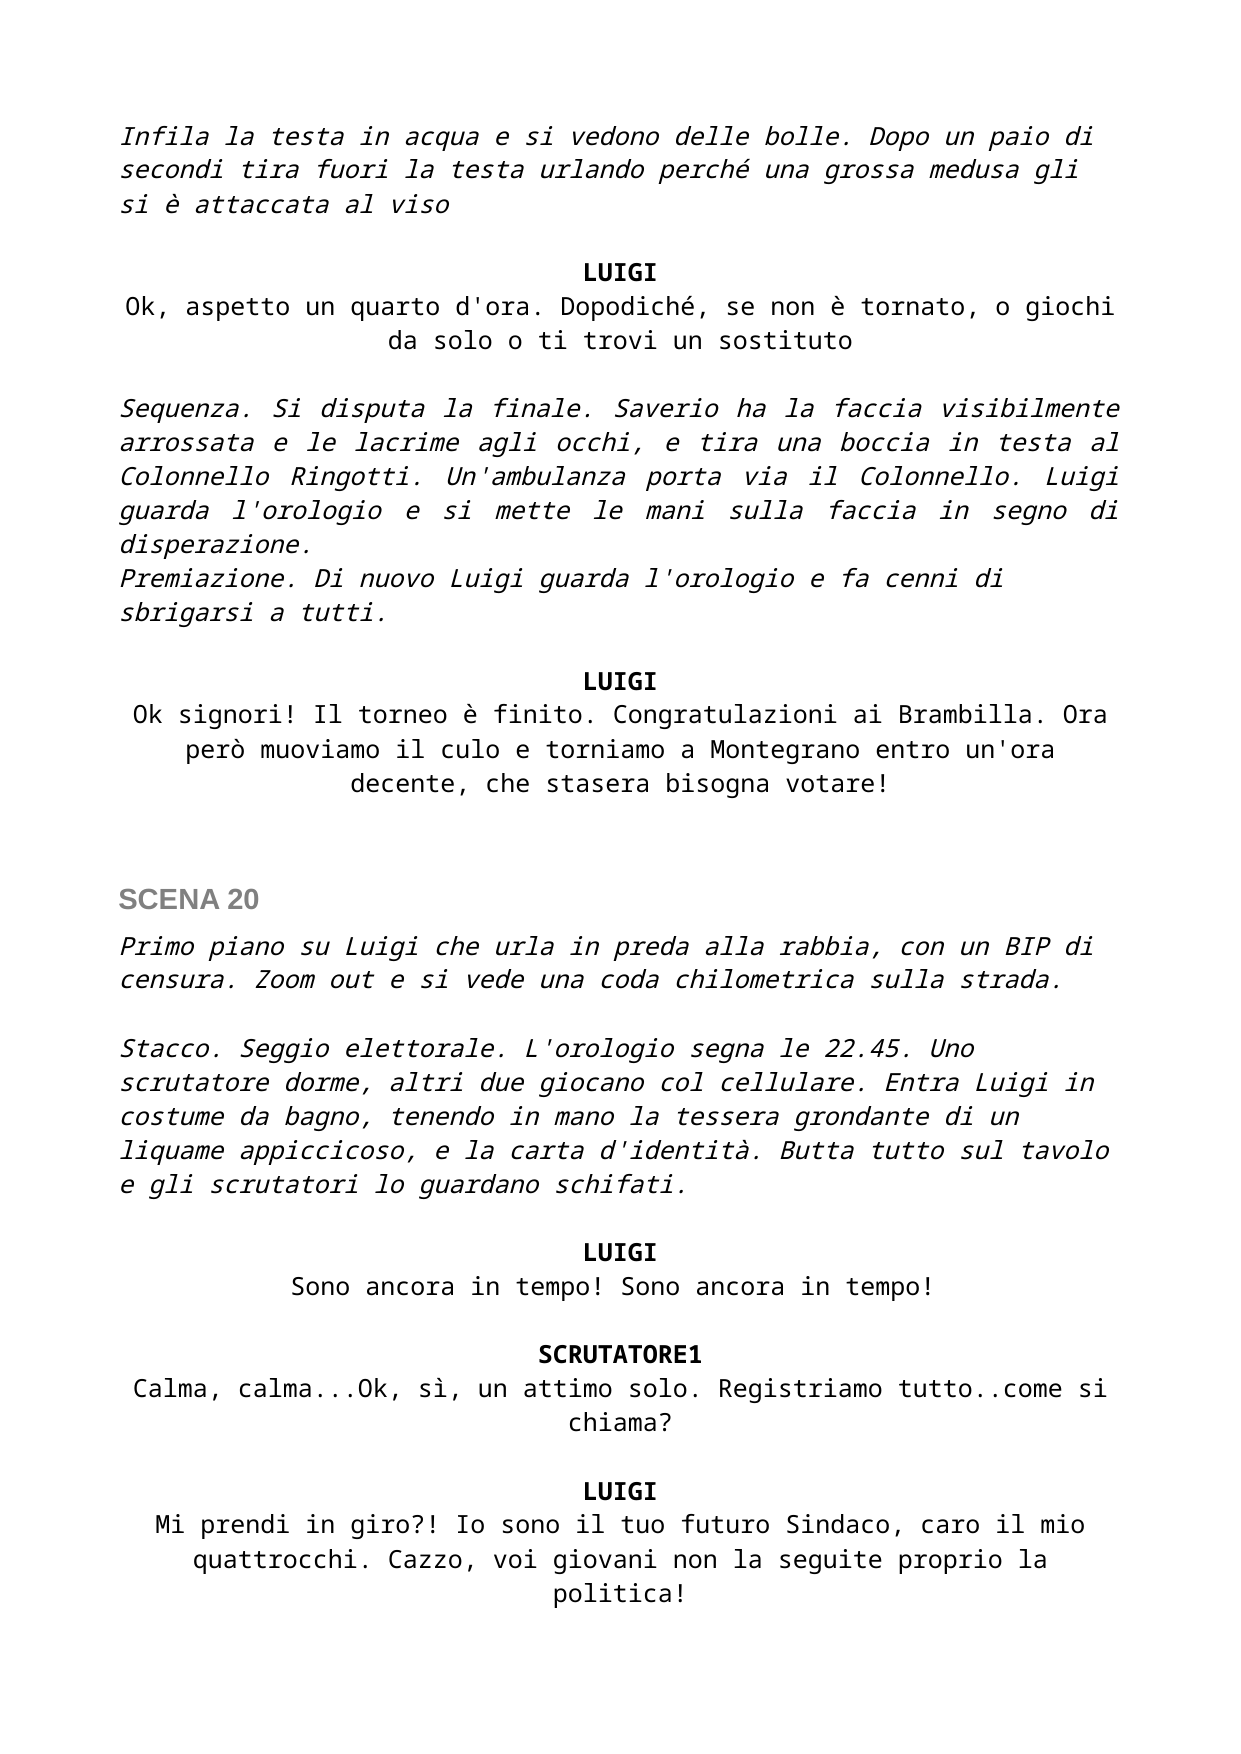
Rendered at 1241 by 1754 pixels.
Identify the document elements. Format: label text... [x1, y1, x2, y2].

text Calma, calma...Ok, sì, un attimo solo. Registriamo tutto..come si chiama? [118, 1371, 1122, 1439]
text SCRUTATORE1 [118, 1337, 1122, 1371]
text Ok signori! Il torneo è finito. Congratulazioni ai Brambilla. Ora però muoviamo il culo e torniamo a Montegrano entro un'ora decente, che stasera bisogna votare! [118, 697, 1122, 799]
text LUIGI [118, 663, 1122, 697]
text Mi prendi in giro?! Io sono il tuo futuro Sindaco, caro il mio quattrocchi. Cazzo, voi giovani non la seguite proprio la politica! [118, 1507, 1122, 1609]
text Stacco. Seggio elettorale. L'orologio segna le 22.45. Uno scrutatore dorme, altri due giocano col cellulare. Entra Luigi in costume da bagno, tenendo in mano la tessera grondante di un liquame appiccicoso, e la carta d'identità. Butta tutto sul tavolo e gli scrutatori lo guardano schifati. [118, 1030, 1122, 1201]
text Sono ancora in tempo! Sono ancora in tempo! [118, 1269, 1122, 1303]
text LUIGI [118, 1473, 1122, 1507]
text Ok, aspetto un quarto d'ora. Dopodiché, se non è tornato, o giochi da solo o ti trovi un sostituto [118, 288, 1122, 357]
text LUIGI [118, 1235, 1122, 1269]
text Sequenza. Si disputa la finale. Saverio ha la faccia visibilmente arrossata e le lacrime agli occhi, e tira una boccia in testa al Colonnello Ringotti. Un'ambulanza porta via il Colonnello. Luigi guarda l'orologio e si mette le mani sulla faccia in segno di disperazione. [118, 391, 1122, 561]
subtitle SCENA 20 [118, 882, 1122, 916]
text Infila la testa in acqua e si vedono delle bolle. Dopo un paio di secondi tira fuori la testa urlando perché una grossa medusa gli si è attaccata al viso [118, 118, 1122, 220]
text Primo piano su Luigi che urla in preda alla rabbia, con un BIP di censura. Zoom out e si vede una coda chilometrica sulla strada. [118, 928, 1122, 996]
text Premiazione. Di nuovo Luigi guarda l'orologio e fa cenni di sbrigarsi a tutti. [118, 561, 1122, 629]
text LUIGI [118, 254, 1122, 288]
